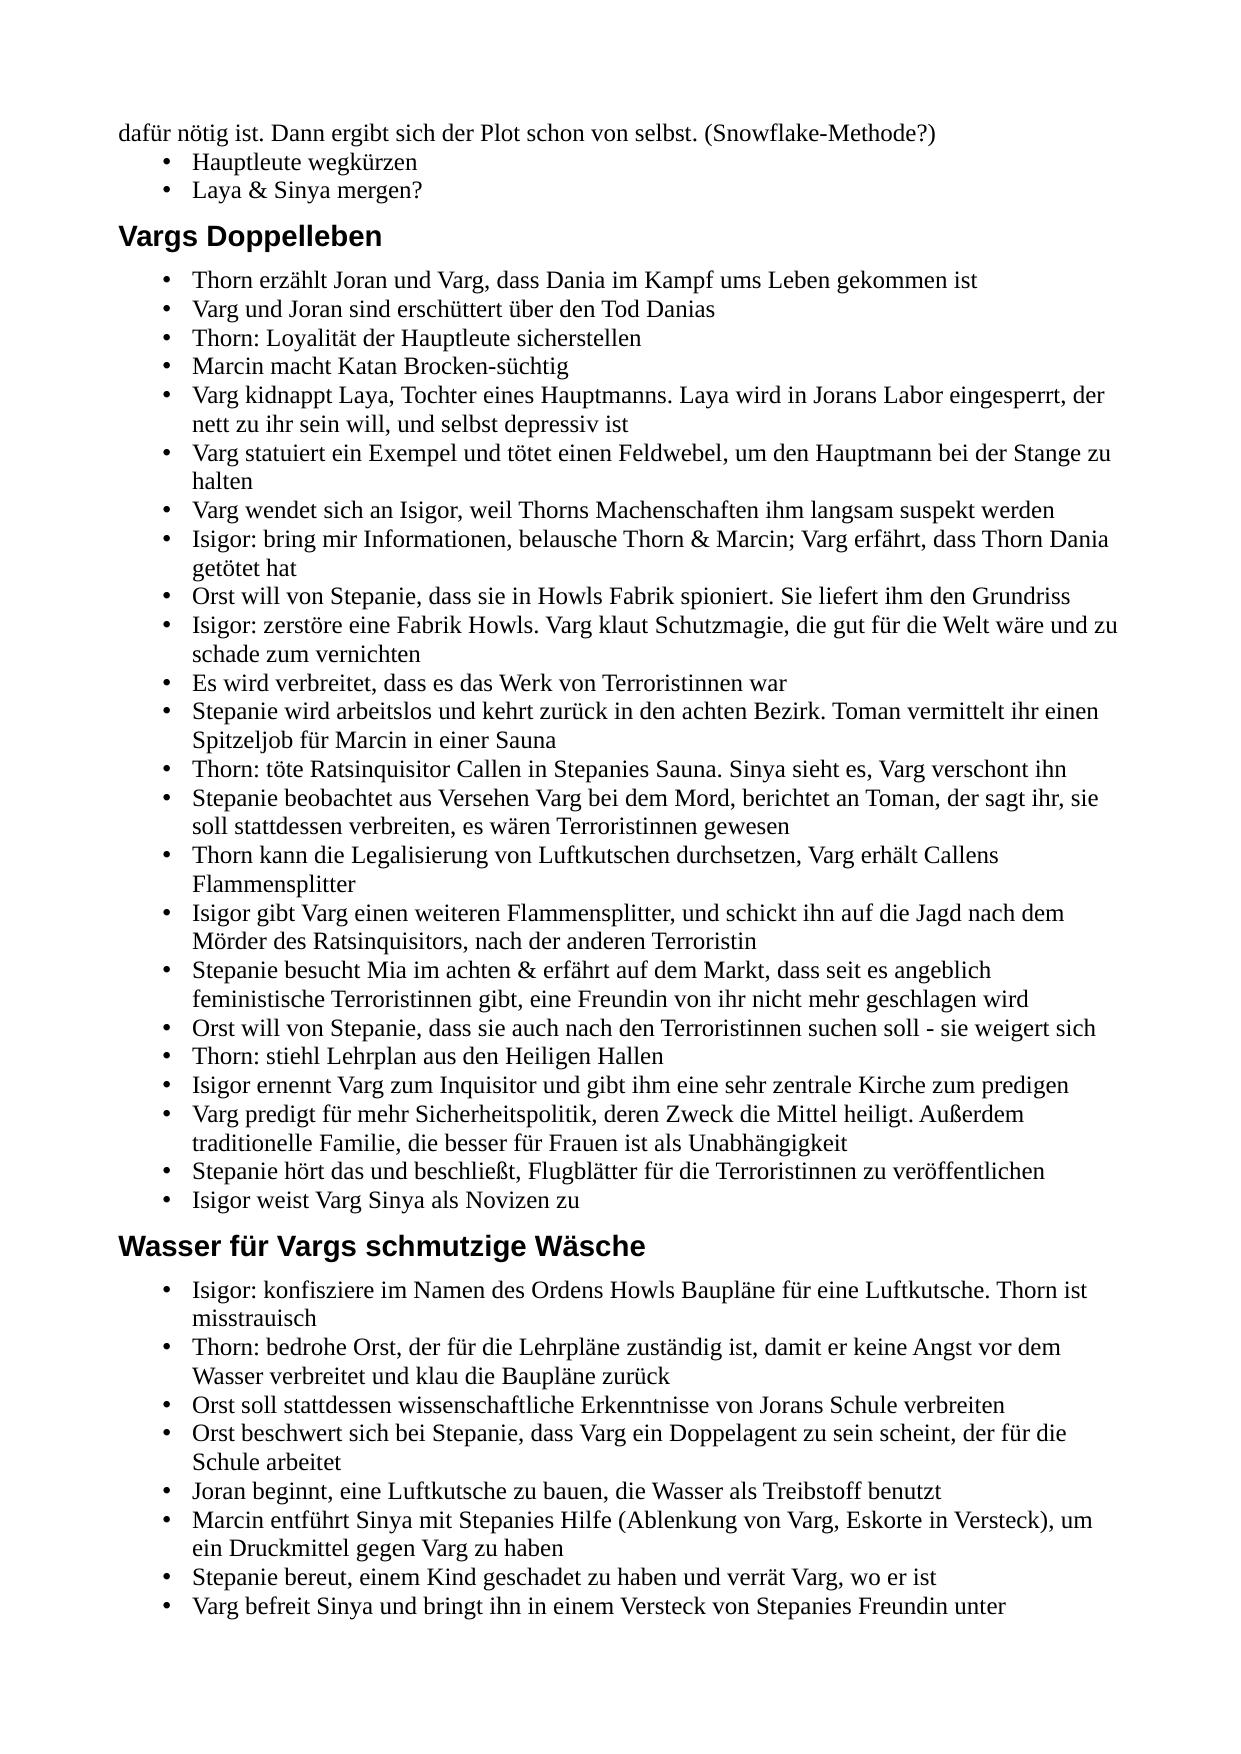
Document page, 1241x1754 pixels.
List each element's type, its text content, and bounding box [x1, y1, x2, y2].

list Stepanie beobachtet aus Versehen Varg bei dem Mord, berichtet an Toman, der sagt ihr, sie soll stattdessen verbreiten, es wären Terroristinnen gewesen [162, 783, 1122, 840]
list Thorn erzählt Joran und Varg, dass Dania im Kampf ums Leben gekommen ist [162, 265, 1122, 294]
list Thorn: töte Ratsinquisitor Callen in Stepanies Sauna. Sinya sieht es, Varg verschont ihn [162, 754, 1122, 783]
list Varg statuiert ein Exempel und tötet einen Feldwebel, um den Hauptmann bei der Stange zu halten [162, 438, 1122, 495]
list Es wird verbreitet, dass es das Werk von Terroristinnen war [162, 668, 1122, 696]
list Isigor: bring mir Informationen, belausche Thorn & Marcin; Varg erfährt, dass Thorn Dania getötet hat [162, 524, 1122, 581]
list Isigor: zerstöre eine Fabrik Howls. Varg klaut Schutzmagie, die gut für die Welt wäre und zu schade zum vernichten [162, 610, 1122, 668]
subtitle Vargs Doppelleben [118, 219, 1122, 253]
subtitle Wasser für Vargs schmutzige Wäsche [118, 1228, 1122, 1262]
list Orst will von Stepanie, dass sie in Howls Fabrik spioniert. Sie liefert ihm den Grundriss [162, 581, 1122, 610]
list Stepanie hört das und beschließt, Flugblätter für die Terroristinnen zu veröffentlichen [162, 1156, 1122, 1185]
list Thorn kann die Legalisierung von Luftkutschen durchsetzen, Varg erhält Callens Flammensplitter [162, 840, 1122, 898]
list Isigor weist Varg Sinya als Novizen zu [162, 1185, 1122, 1214]
list Laya & Sinya mergen? [162, 176, 1122, 204]
list Hauptleute wegkürzen [162, 147, 1122, 176]
list Thorn: Loyalität der Hauptleute sicherstellen [162, 323, 1122, 351]
list Thorn: stiehl Lehrplan aus den Heiligen Hallen [162, 1041, 1122, 1070]
list Varg und Joran sind erschüttert über den Tod Danias [162, 294, 1122, 323]
list Stepanie wird arbeitslos und kehrt zurück in den achten Bezirk. Toman vermittelt ihr einen Spitzeljob für Marcin in einer Sauna [162, 696, 1122, 754]
list Thorn: bedrohe Orst, der für die Lehrpläne zuständig ist, damit er keine Angst vor dem Wasser verbreitet und klau die Baupläne zurück [162, 1332, 1122, 1390]
list Varg kidnappt Laya, Tochter eines Hauptmanns. Laya wird in Jorans Labor eingesperrt, der nett zu ihr sein will, und selbst depressiv ist [162, 380, 1122, 438]
list Varg wendet sich an Isigor, weil Thorns Machenschaften ihm langsam suspekt werden [162, 495, 1122, 524]
list Stepanie besucht Mia im achten & erfährt auf dem Markt, dass seit es angeblich feministische Terroristinnen gibt, eine Freundin von ihr nicht mehr geschlagen wird [162, 955, 1122, 1013]
list Orst soll stattdessen wissenschaftliche Erkenntnisse von Jorans Schule verbreiten [162, 1390, 1122, 1418]
list Stepanie bereut, einem Kind geschadet zu haben und verrät Varg, wo er ist [162, 1562, 1122, 1591]
list Marcin macht Katan Brocken-süchtig [162, 351, 1122, 380]
list Orst will von Stepanie, dass sie auch nach den Terroristinnen suchen soll - sie weigert sich [162, 1013, 1122, 1041]
list Varg predigt für mehr Sicherheitspolitik, deren Zweck die Mittel heiligt. Außerdem traditionelle Familie, die besser für Frauen ist als Unabhängigkeit [162, 1099, 1122, 1156]
list Varg befreit Sinya und bringt ihn in einem Versteck von Stepanies Freundin unter [162, 1591, 1122, 1620]
list Isigor: konfisziere im Namen des Ordens Howls Baupläne für eine Luftkutsche. Thorn ist misstrauisch [162, 1275, 1122, 1332]
text dafür nötig ist. Dann ergibt sich der Plot schon von selbst. (Snowflake-Methode?) [118, 118, 1122, 147]
list Isigor gibt Varg einen weiteren Flammensplitter, und schickt ihn auf die Jagd nach dem Mörder des Ratsinquisitors, nach der anderen Terroristin [162, 898, 1122, 955]
list Isigor ernennt Varg zum Inquisitor und gibt ihm eine sehr zentrale Kirche zum predigen [162, 1070, 1122, 1099]
list Joran beginnt, eine Luftkutsche zu bauen, die Wasser als Treibstoff benutzt [162, 1476, 1122, 1505]
list Orst beschwert sich bei Stepanie, dass Varg ein Doppelagent zu sein scheint, der für die Schule arbeitet [162, 1418, 1122, 1476]
list Marcin entführt Sinya mit Stepanies Hilfe (Ablenkung von Varg, Eskorte in Versteck), um ein Druckmittel gegen Varg zu haben [162, 1505, 1122, 1562]
